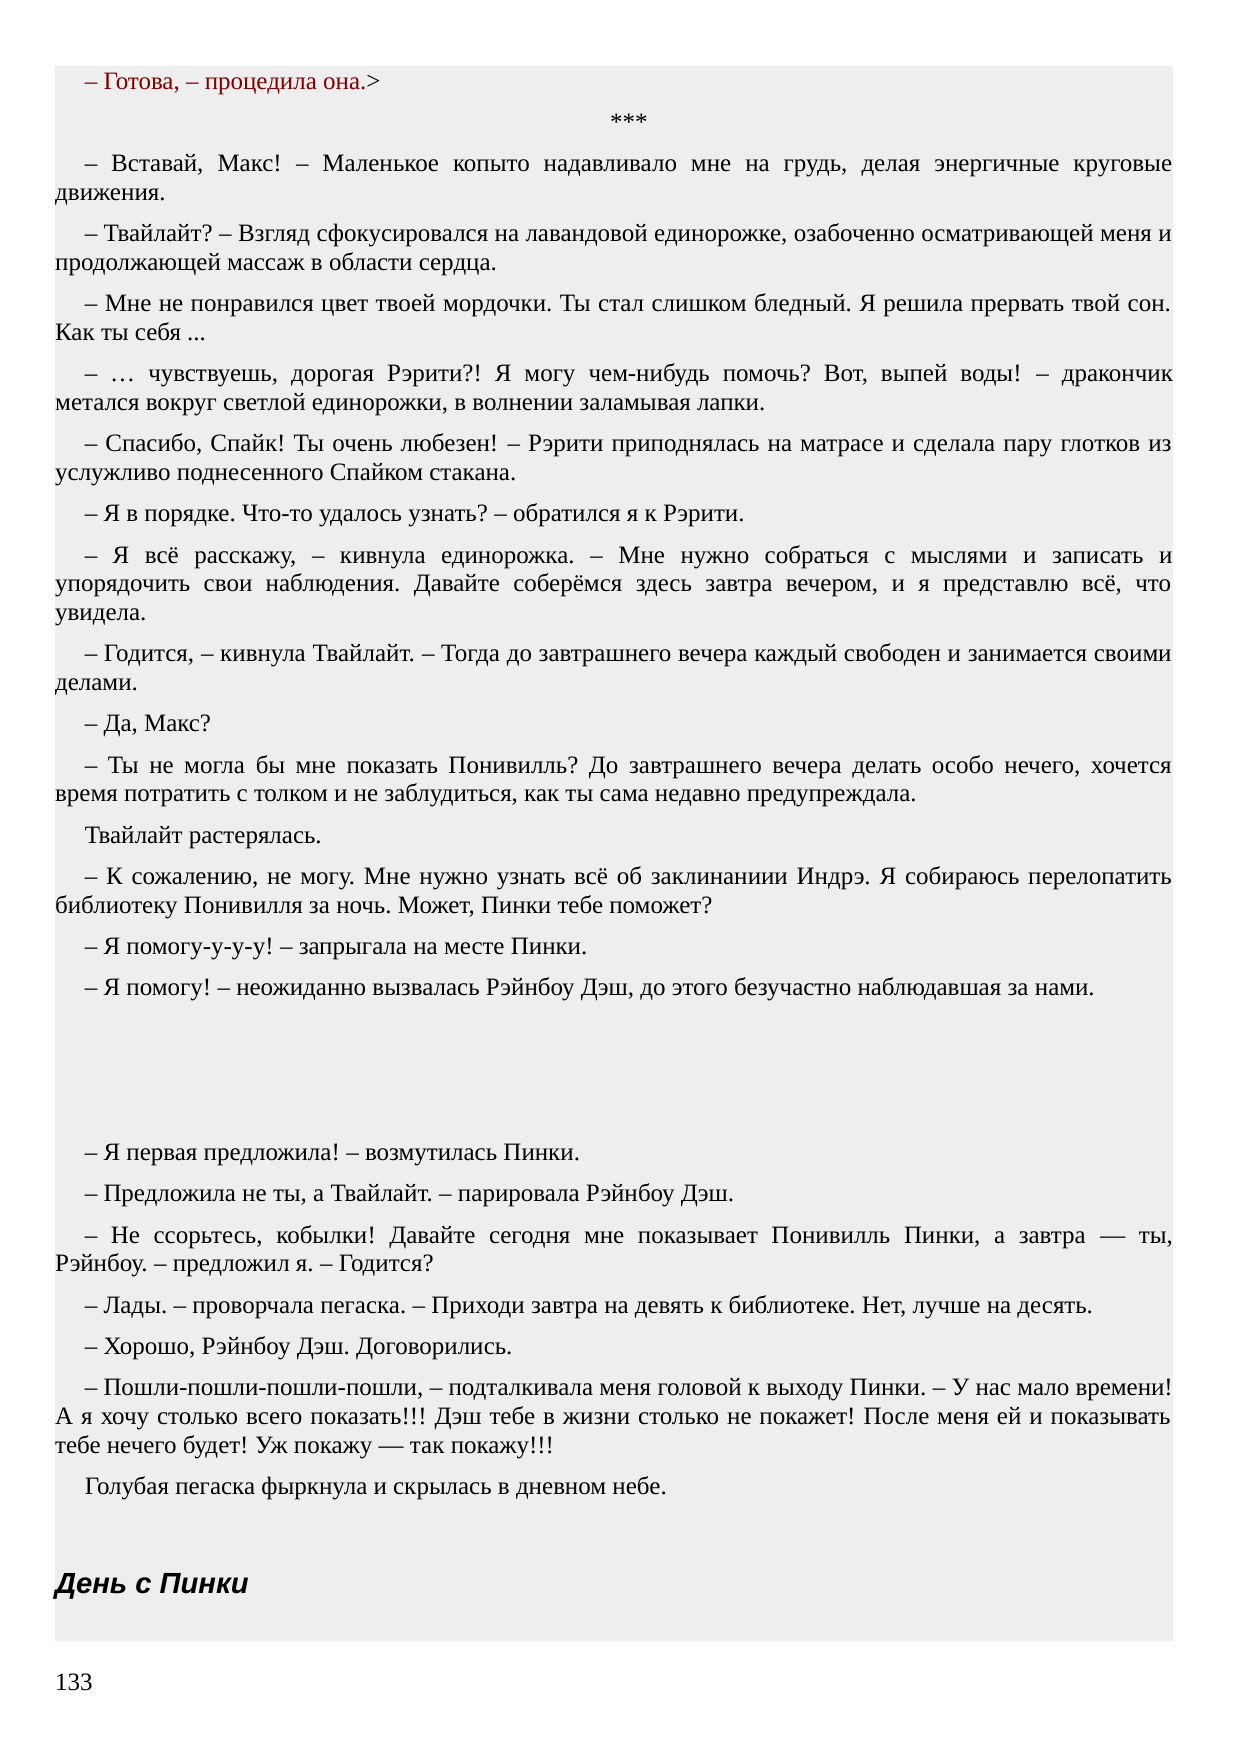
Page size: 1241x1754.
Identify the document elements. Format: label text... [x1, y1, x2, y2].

text – Предложила не ты, а Твайлайт. – парировала Рэйнбоу Дэш. [55, 1178, 1173, 1207]
subtitle День с Пинки [55, 1566, 1173, 1599]
text – Я всё расскажу, – кивнула единорожка. – Мне нужно собраться с мыслями и записать и упорядочить свои наблюдения. Давайте соберёмся здесь завтра вечером, и я представлю всё, что увидела. [55, 540, 1173, 626]
text – Ты не могла бы мне показать Понивилль? До завтрашнего вечера делать особо нечего, хочется время потратить с толком и не заблудиться, как ты сама недавно предупреждала. [55, 750, 1173, 807]
text – Готова, – процедила она.> [55, 66, 1173, 95]
text – Я первая предложила! – возмутилась Пинки. [55, 1137, 1173, 1166]
text – Я помогу-у-у-у! – запрыгала на месте Пинки. [55, 931, 1173, 960]
text – К сожалению, не могу. Мне нужно узнать всё об заклинаниии Индрэ. Я собираюсь перелопатить библиотеку Понивилля за ночь. Может, Пинки тебе поможет? [55, 861, 1173, 918]
text – Годится, – кивнула Твайлайт. – Тогда до завтрашнего вечера каждый свободен и занимается своими делами. [55, 638, 1173, 696]
text *** [55, 107, 1173, 136]
text Голубая пегаска фыркнула и скрылась в дневном небе. [55, 1471, 1173, 1500]
text – Хорошо, Рэйнбоу Дэш. Договорились. [55, 1331, 1173, 1360]
text – Мне не понравился цвет твоей мордочки. Ты стал слишком бледный. Я решила прервать твой сон. Как ты себя ... [55, 288, 1173, 346]
text – … чувствуешь, дорогая Рэрити?! Я могу чем-нибудь помочь? Вот, выпей воды! – дракончик метался вокруг светлой единорожки, в волнении заламывая лапки. [55, 358, 1173, 416]
text – Спасибо, Спайк! Ты очень любезен! – Рэрити приподнялась на матрасе и сделала пару глотков из услужливо поднесенного Спайком стакана. [55, 428, 1173, 486]
text – Твайлайт? – Взгляд сфокусировался на лавандовой единорожке, озабоченно осматривающей меня и продолжающей массаж в области сердца. [55, 218, 1173, 276]
text – Не ссорьтесь, кобылки! Давайте сегодня мне показывает Понивилль Пинки, а завтра — ты, Рэйнбоу. – предложил я. – Годится? [55, 1220, 1173, 1277]
text – Я помогу! – неожиданно вызвалась Рэйнбоу Дэш, до этого безучастно наблюдавшая за нами. [55, 972, 1173, 1001]
text – Лады. – проворчала пегаска. – Приходи завтра на девять к библиотеке. Нет, лучше на десять. [55, 1290, 1173, 1318]
text – Пошли-пошли-пошли-пошли, – подталкивала меня головой к выходу Пинки. – У нас мало времени! А я хочу столько всего показать!!! Дэш тебе в жизни столько не покажет! После меня ей и показывать тебе нечего будет! Уж покажу — так покажу!!! [55, 1372, 1173, 1458]
text – Вставай, Макс! – Маленькое копыто надавливало мне на грудь, делая энергичные круговые движения. [55, 148, 1173, 206]
text – Да, Макс? [55, 708, 1173, 737]
text Твайлайт растерялась. [55, 820, 1173, 848]
text – Я в порядке. Что-то удалось узнать? – обратился я к Рэрити. [55, 498, 1173, 527]
